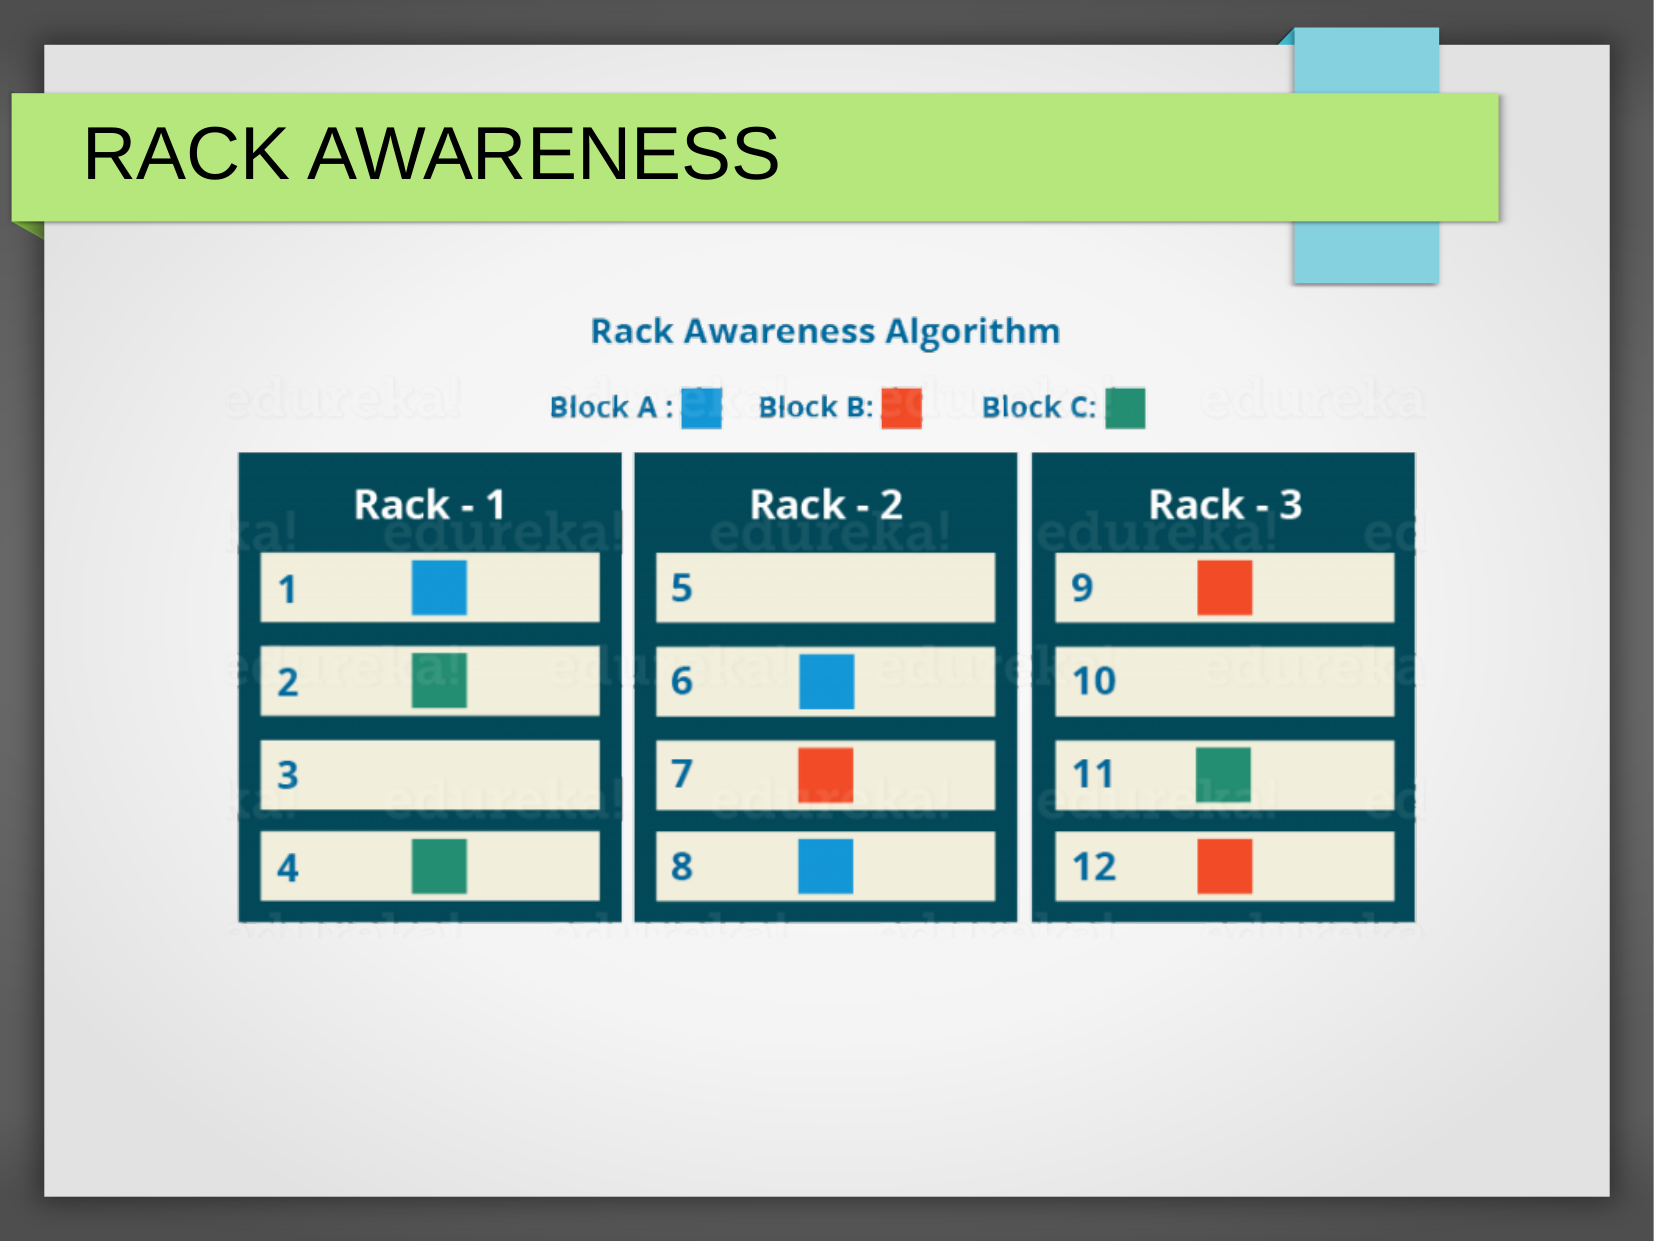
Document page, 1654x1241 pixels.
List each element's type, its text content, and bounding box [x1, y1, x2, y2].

title RACK AWARENESS [82, 94, 1264, 213]
picture [0, 0, 1654, 1241]
